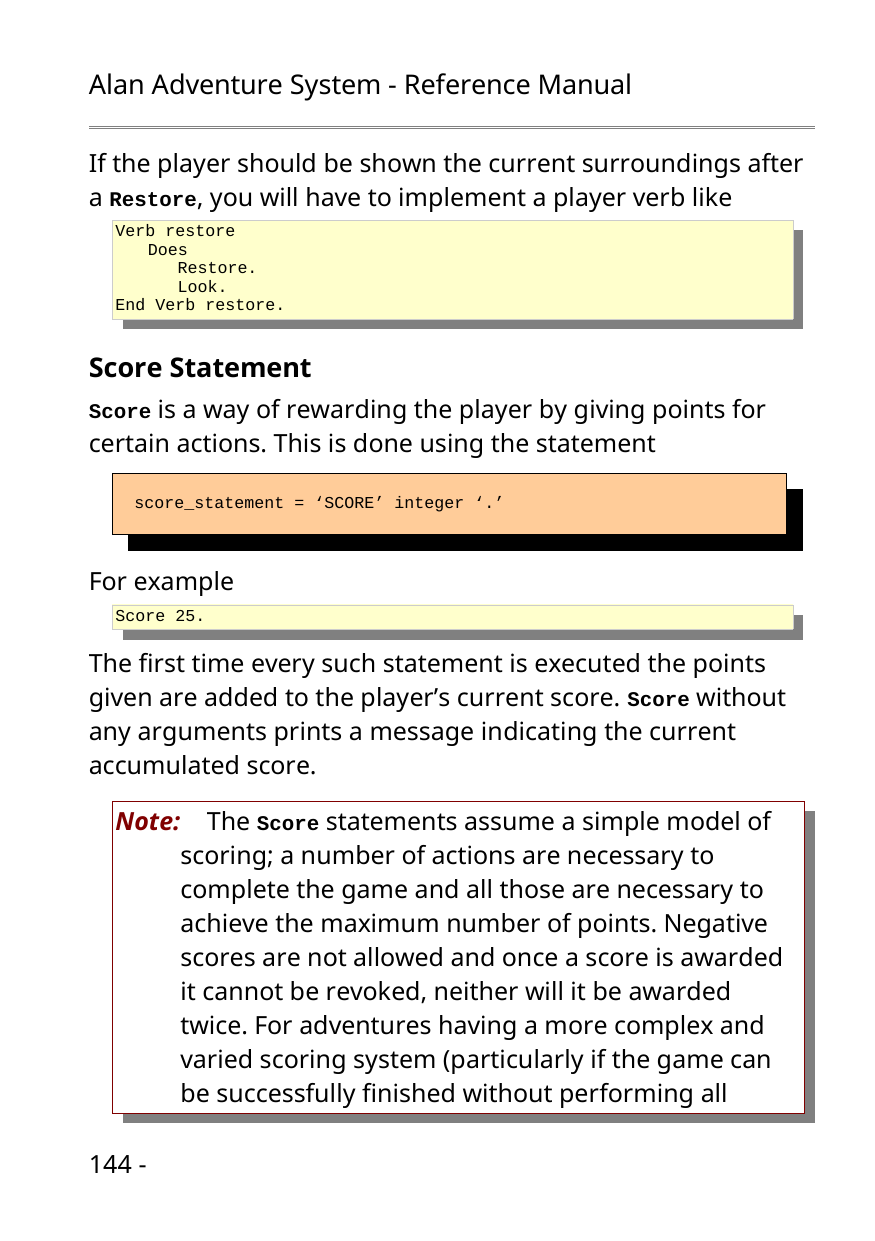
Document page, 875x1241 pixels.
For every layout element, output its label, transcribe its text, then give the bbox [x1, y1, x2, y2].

text Score is a way of rewarding the player by giving points for certain actions. This is done using the statement [88, 392, 815, 460]
text score_statement = ‘SCORE’ integer ‘.’ [113, 474, 786, 534]
text Verb restore Does Restore. Look. End Verb restore. [113, 221, 793, 319]
text If the player should be shown the current surroundings after a Restore, you will have to implement a player verb like [88, 146, 815, 213]
text For example [88, 564, 815, 598]
list The Score statements assume a simple model of scoring; a number of actions are necessary to complete the game and all those are necessary to achieve the maximum number of points. Negative scores are not allowed and once a score is awarded it cannot be revoked, neither will it be awarded twice. For adventures having a more complex and varied scoring system (particularly if the game can be successfully finished without per­forming all [113, 802, 804, 1113]
subtitle Score Statement [88, 348, 815, 385]
text Score 25. [113, 606, 793, 629]
text The first time every such statement is executed the points given are added to the player’s current score. Score without any arguments prints a message in­dicating the current accumulated score. [88, 646, 815, 782]
